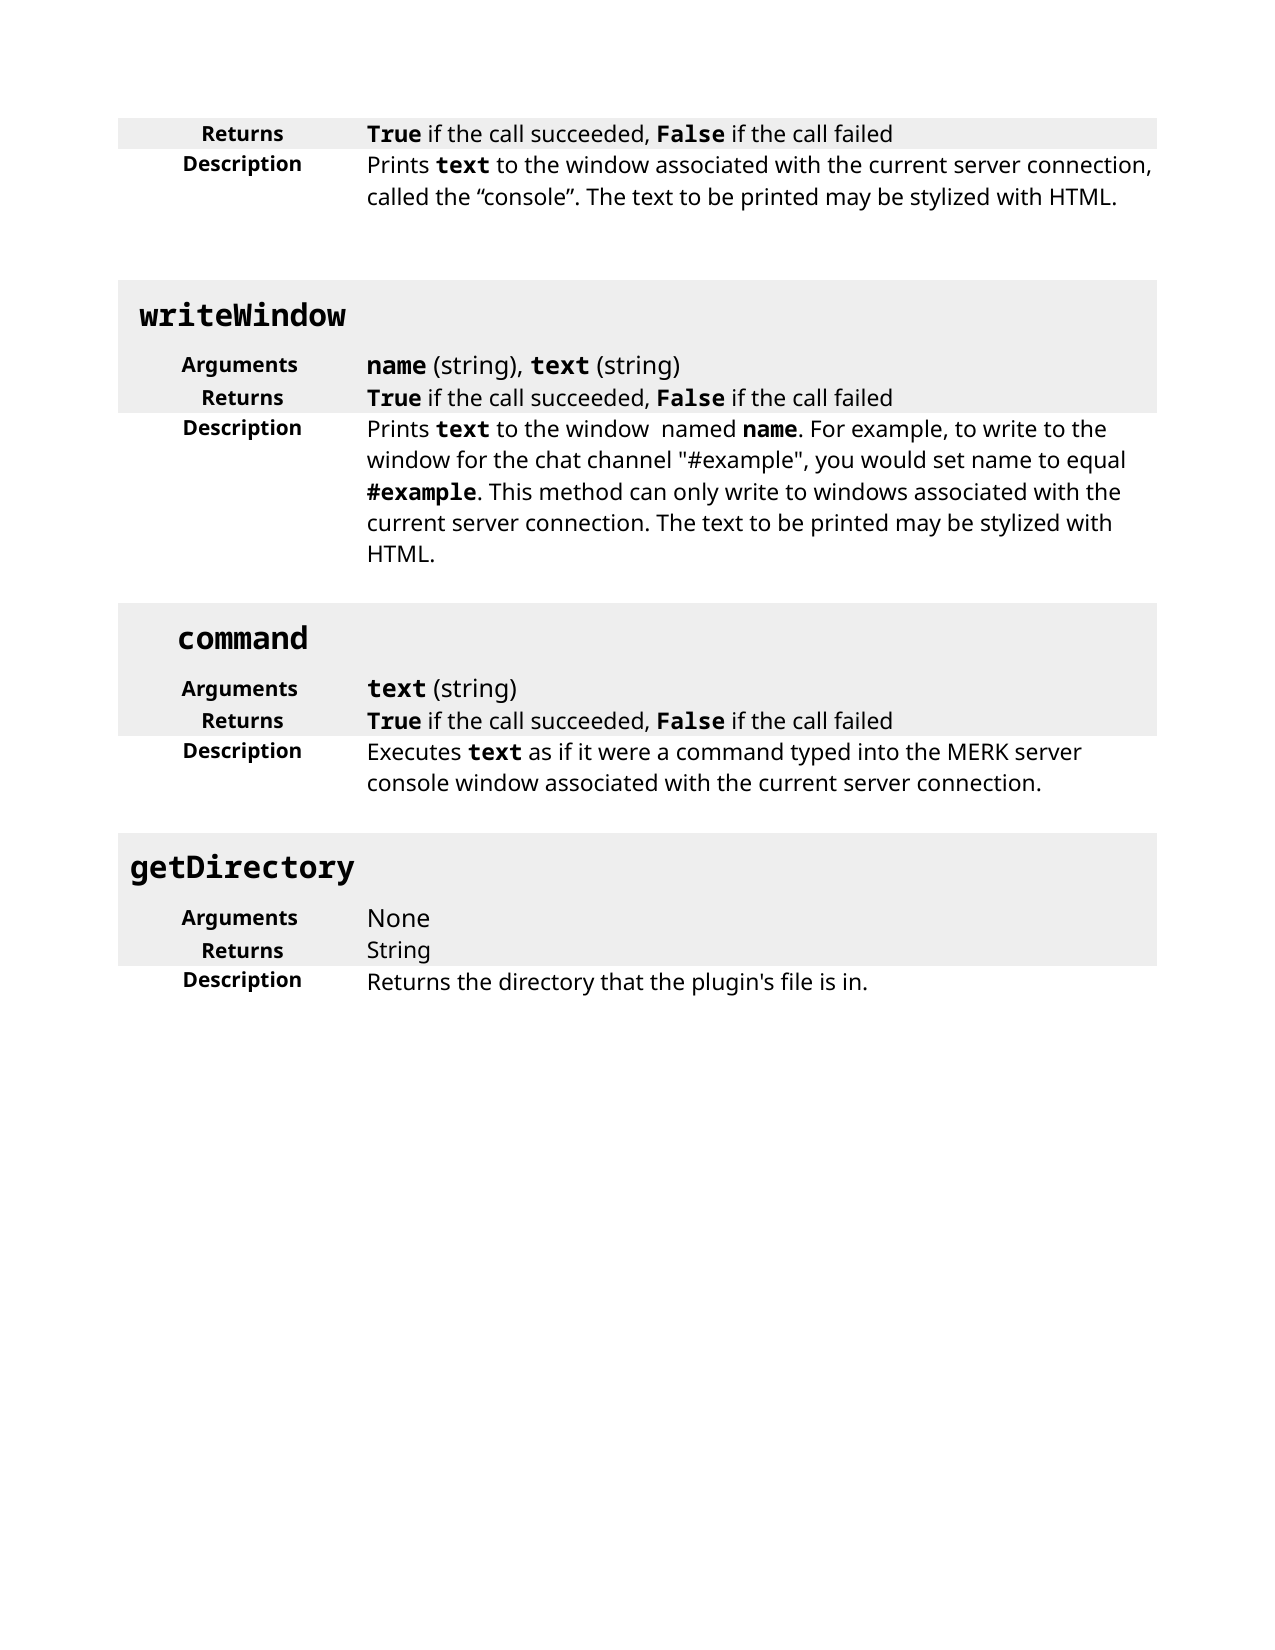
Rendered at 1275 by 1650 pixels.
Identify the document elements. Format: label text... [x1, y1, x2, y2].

table_cell None [367, 900, 1157, 934]
table_cell True if the call succeeded, False if the call failed [367, 382, 1157, 413]
table_cell Description [118, 149, 367, 212]
table_cell Returns [118, 118, 367, 149]
table_cell True if the call succeeded, False if the call failed [367, 705, 1157, 736]
table_header writeWindow [118, 280, 367, 348]
table_header [367, 603, 1157, 671]
table_cell name (string), text (string) [367, 348, 1157, 382]
table_cell Arguments [118, 900, 367, 934]
table_header command [118, 603, 367, 671]
table_header [367, 833, 1157, 900]
table_cell Executes text as if it were a command typed into the MERK server console window associated with the current server connection. [367, 736, 1157, 799]
table_header [367, 280, 1157, 348]
table_cell Returns [118, 382, 367, 413]
table_cell Returns [118, 934, 367, 966]
table_cell Description [118, 413, 367, 569]
table_cell String [367, 934, 1157, 966]
table_cell Arguments [118, 348, 367, 382]
table_cell Returns the directory that the plugin's file is in. [367, 966, 1157, 997]
table_header getDirectory [118, 833, 367, 900]
table_cell text (string) [367, 671, 1157, 705]
table_cell Description [118, 966, 367, 997]
table_cell Arguments [118, 671, 367, 705]
table_cell Description [118, 736, 367, 799]
table_cell True if the call succeeded, False if the call failed [367, 118, 1157, 149]
table_cell Prints text to the window named name. For example, to write to the window for the chat channel "#example", you would set name to equal #example. This method can only write to windows associated with the current server connection. The text to be printed may be stylized with HTML. [367, 413, 1157, 569]
table_cell Returns [118, 705, 367, 736]
table_cell Prints text to the window associated with the current server connection, called the “console”. The text to be printed may be stylized with HTML. [367, 149, 1157, 212]
